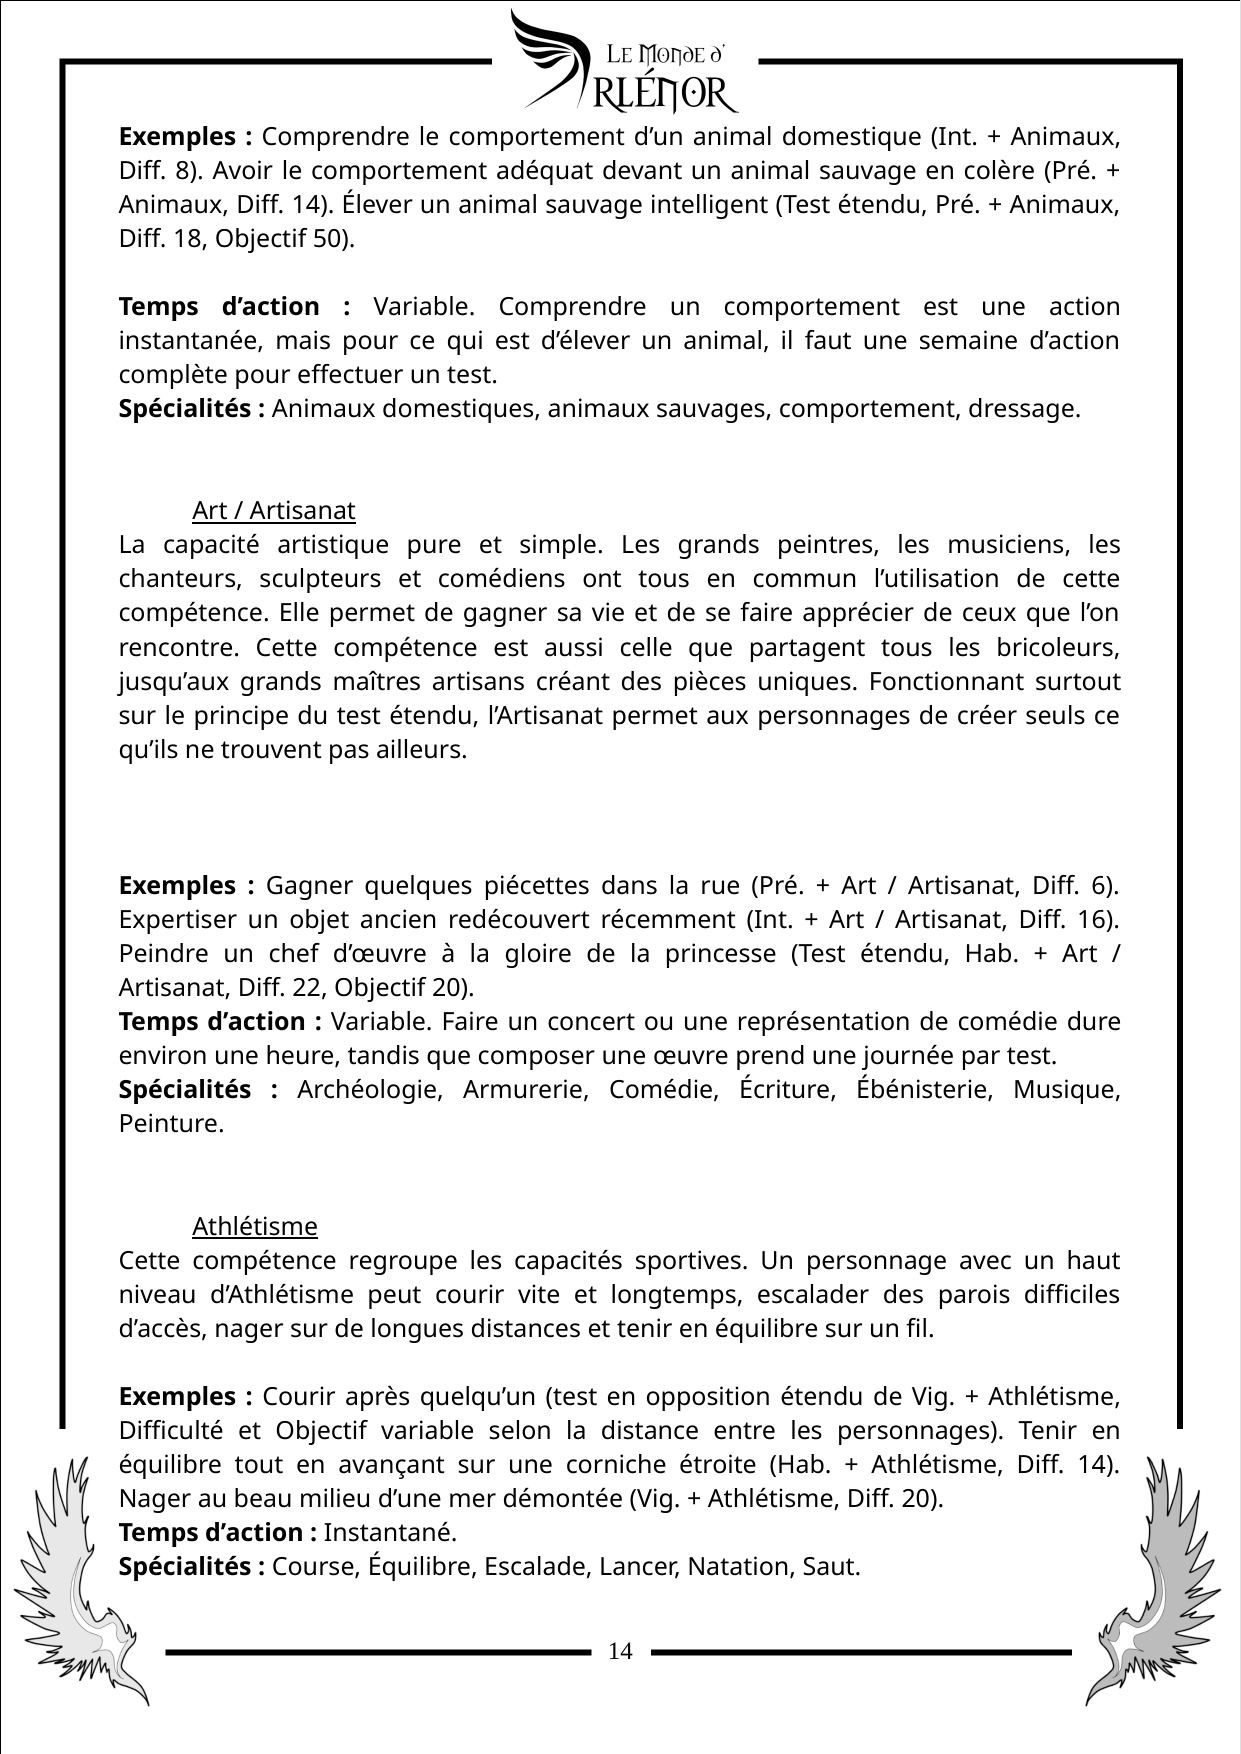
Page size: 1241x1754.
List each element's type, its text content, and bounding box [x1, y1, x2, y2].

text Spécialités : Animaux domestiques, animaux sauvages, comportement, dressage. [118, 391, 1122, 425]
picture [1, 1, 1240, 1754]
text Exemples : Gagner quelques piécettes dans la rue (Pré. + Art / Artisanat, Diff. 6). Expertiser un objet ancien redécouvert récemment (Int. + Art / Artisanat, Diff. 16). Peindre un chef d’œuvre à la gloire de la princesse (Test étendu, Hab. + Art / Artisanat, Diff. 22, Objectif 20). [118, 868, 1122, 1004]
text Spécialités : Archéologie, Armurerie, Comédie, Écriture, Ébénisterie, Musique, Peinture. [118, 1072, 1122, 1140]
text Exemples : Courir après quelqu’un (test en opposition étendu de Vig. + Athlétisme, Difficulté et Objectif variable selon la distance entre les personnages). Tenir en équilibre tout en avançant sur une corniche étroite (Hab. + Athlétisme, Diff. 14). Nager au beau milieu d’une mer démontée (Vig. + Athlétisme, Diff. 20). [118, 1378, 1122, 1515]
text Temps d’action : Instantané. [118, 1515, 1122, 1549]
text Art / Artisanat [118, 493, 1122, 527]
text Cette compétence regroupe les capacités sportives. Un personnage avec un haut niveau d’Athlétisme peut courir vite et longtemps, escalader des parois difficiles d’accès, nager sur de longues distances et tenir en équilibre sur un fil. [118, 1242, 1122, 1344]
text Spécialités : Course, Équilibre, Escalade, Lancer, Natation, Saut. [118, 1549, 1122, 1583]
text Temps d’action : Variable. Faire un concert ou une représentation de comédie dure environ une heure, tandis que composer une œuvre prend une journée par test. [118, 1004, 1122, 1072]
text Temps d’action : Variable. Comprendre un comportement est une action instantanée, mais pour ce qui est d’élever un animal, il faut une semaine d’action complète pour effectuer un test. [118, 288, 1122, 391]
text Exemples : Comprendre le comportement d’un animal domestique (Int. + Animaux, Diff. 8). Avoir le comportement adéquat devant un animal sauvage en colère (Pré. + Animaux, Diff. 14). Élever un animal sauvage intelligent (Test étendu, Pré. + Animaux, Diff. 18, Objectif 50). [118, 118, 1122, 254]
text La capacité artistique pure et simple. Les grands peintres, les musiciens, les chanteurs, sculpteurs et comédiens ont tous en commun l’utilisation de cette compétence. Elle permet de gagner sa vie et de se faire apprécier de ceux que l’on rencontre. Cette compétence est aussi celle que partagent tous les bricoleurs, jusqu’aux grands maîtres artisans créant des pièces uniques. Fonctionnant surtout sur le principe du test étendu, l’Artisanat permet aux personnages de créer seuls ce qu’ils ne trouvent pas ailleurs. [118, 527, 1122, 765]
text Athlétisme [118, 1208, 1122, 1242]
